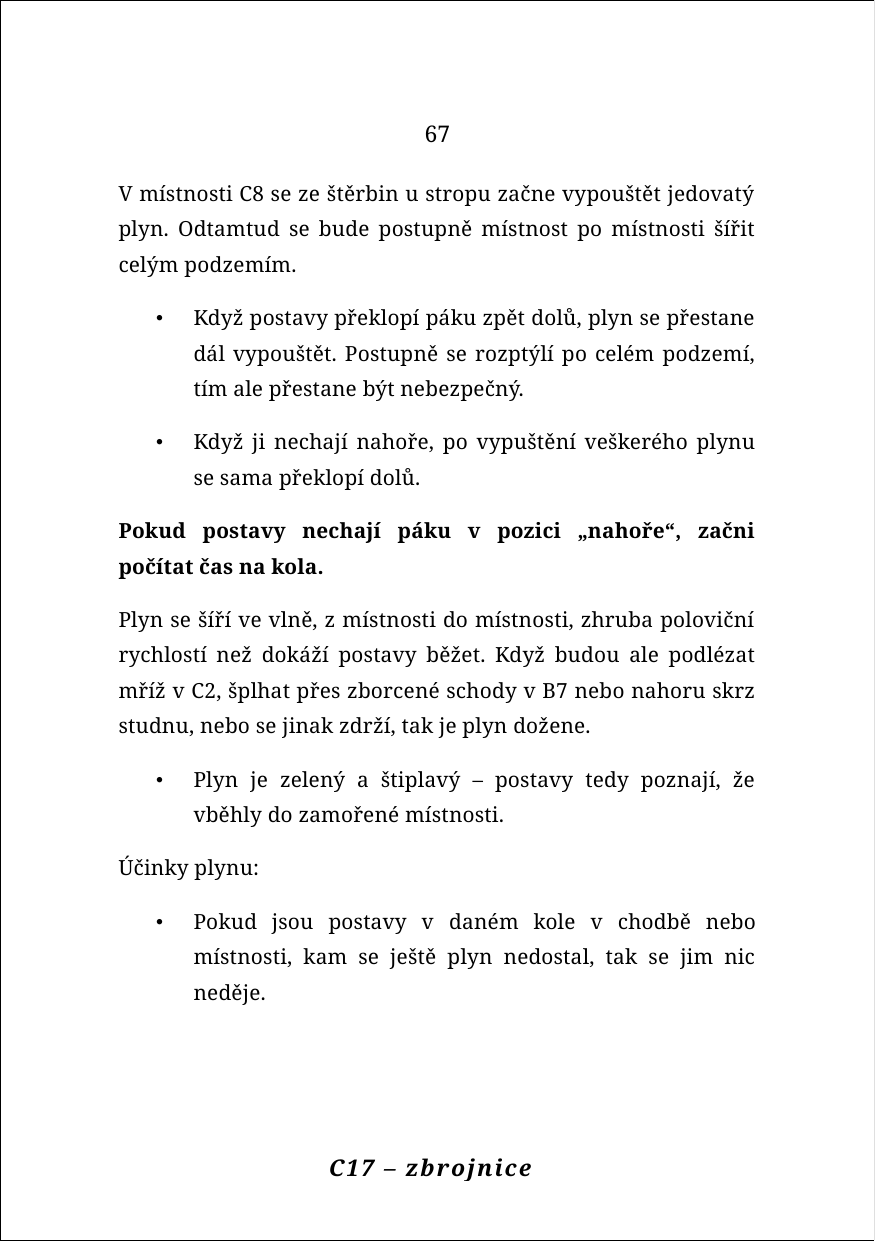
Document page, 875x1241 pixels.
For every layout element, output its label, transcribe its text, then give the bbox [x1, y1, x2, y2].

list Když postavy překlopí páku zpět dolů, plyn se přestane dál vypouštět. Postupně se rozptýlí po celém podzemí, tím ale přestane být nebezpečný. [156, 303, 756, 403]
list Když ji nechají nahoře, po vypuštění veškerého plynu se sama překlopí dolů. [156, 427, 756, 491]
text V místnosti C8 se ze štěrbin u stropu začne vypouštět jedovatý plyn. Odtamtud se bude postupně místnost po místnosti šířit celým podzemím. [118, 179, 756, 278]
text Účinky plynu: [118, 853, 756, 882]
list Pokud jsou postavy v⁠ daném kole v⁠ chodbě nebo místnosti, kam se ještě plyn nedostal, tak se jim nic neděje. [156, 907, 756, 1006]
list Plyn je zelený a štiplavý – postavy tedy poznají, že vběhly do zamořené místnosti. [156, 765, 756, 829]
text Pokud postavy nechají páku v pozici „nahoře“, začni počítat čas na kola. [118, 516, 756, 580]
text Plyn se šíří ve vlně, z místnosti do místnosti, zhruba poloviční rychlostí než dokáží postavy běžet. Když budou ale podlézat mříž v C2, šplhat přes zborcené schody v B7 nebo nahoru skrz studnu, nebo se jinak zdrží, tak je plyn dožene. [118, 605, 756, 740]
